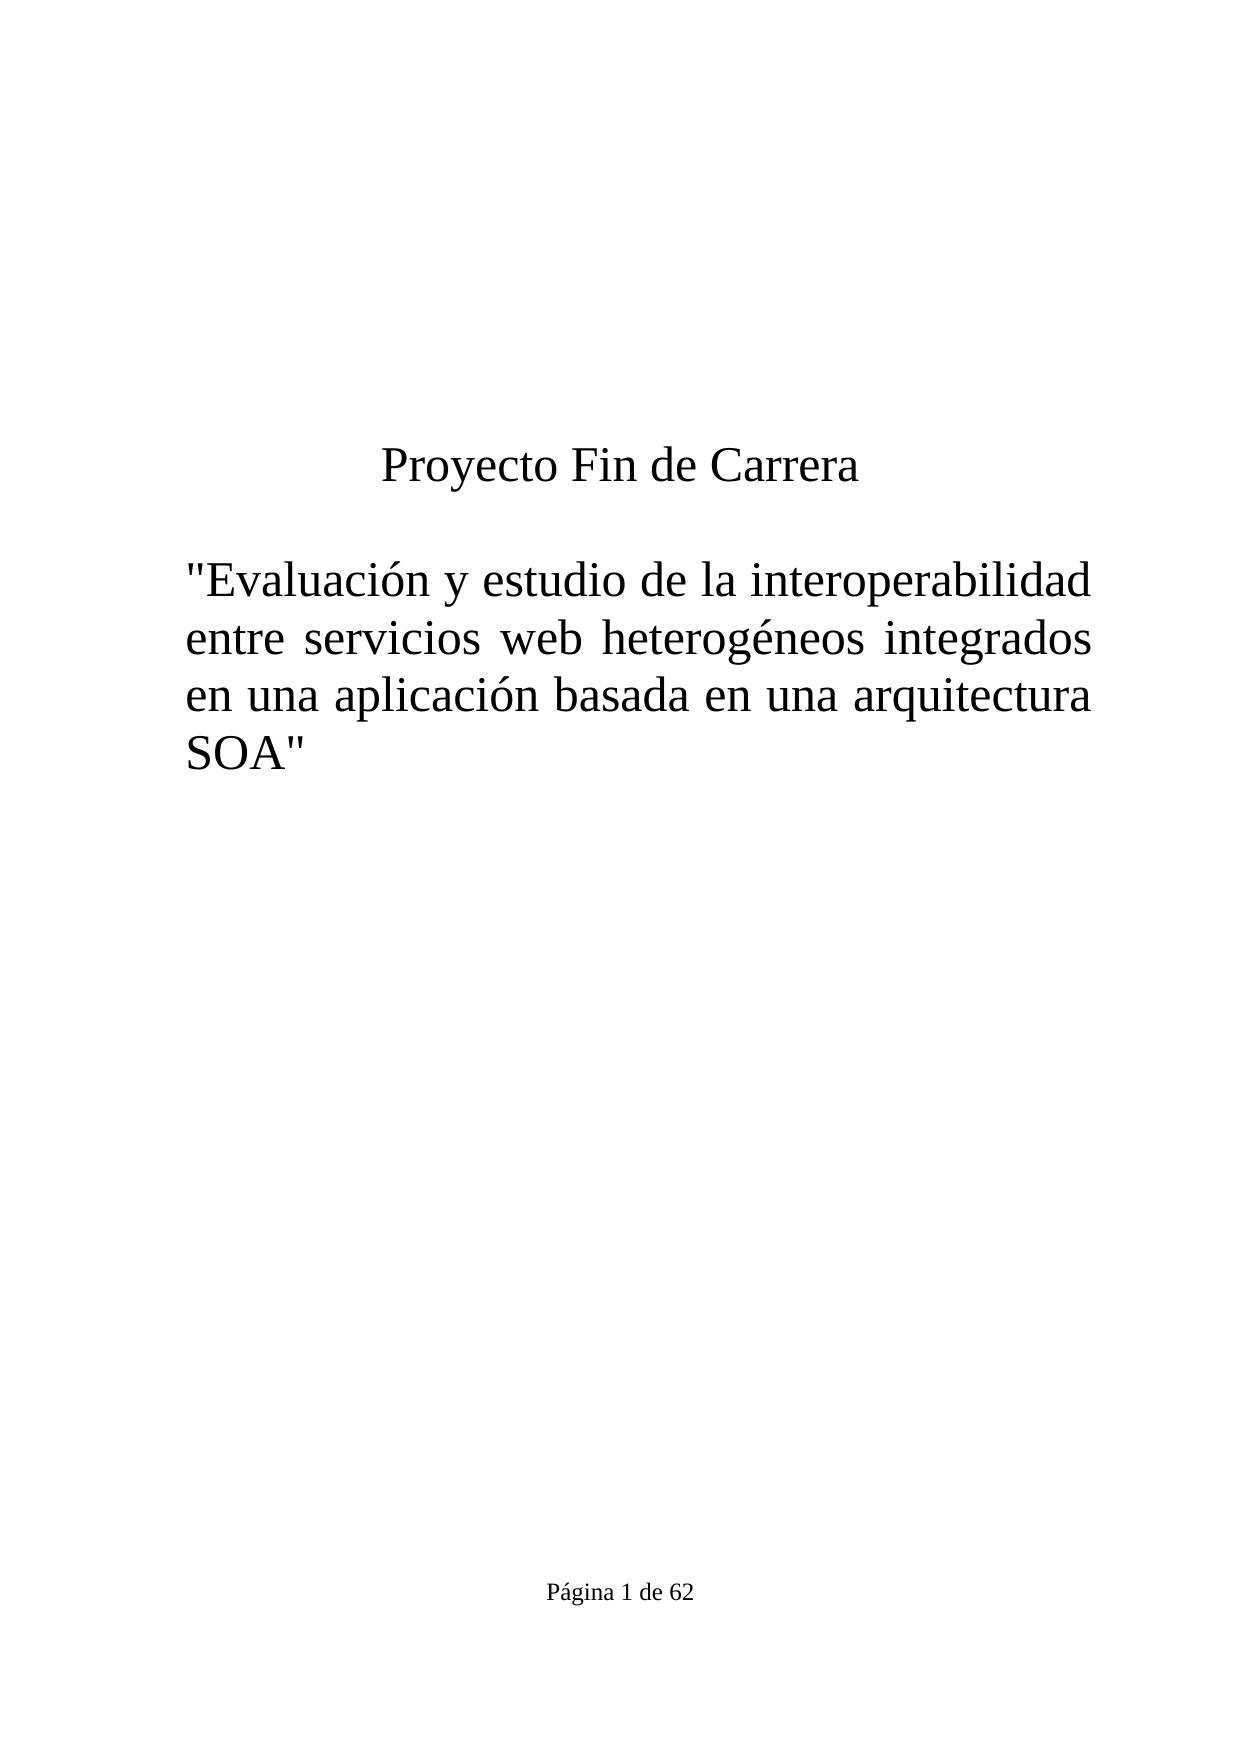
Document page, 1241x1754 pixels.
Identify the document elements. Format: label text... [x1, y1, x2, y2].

text "Evaluación y estudio de la interoperabilidad entre servicios web heterogéneos integrados en una aplicación basada en una arquitectura SOA" [185, 550, 1093, 780]
text Proyecto Fin de Carrera [148, 435, 1093, 493]
